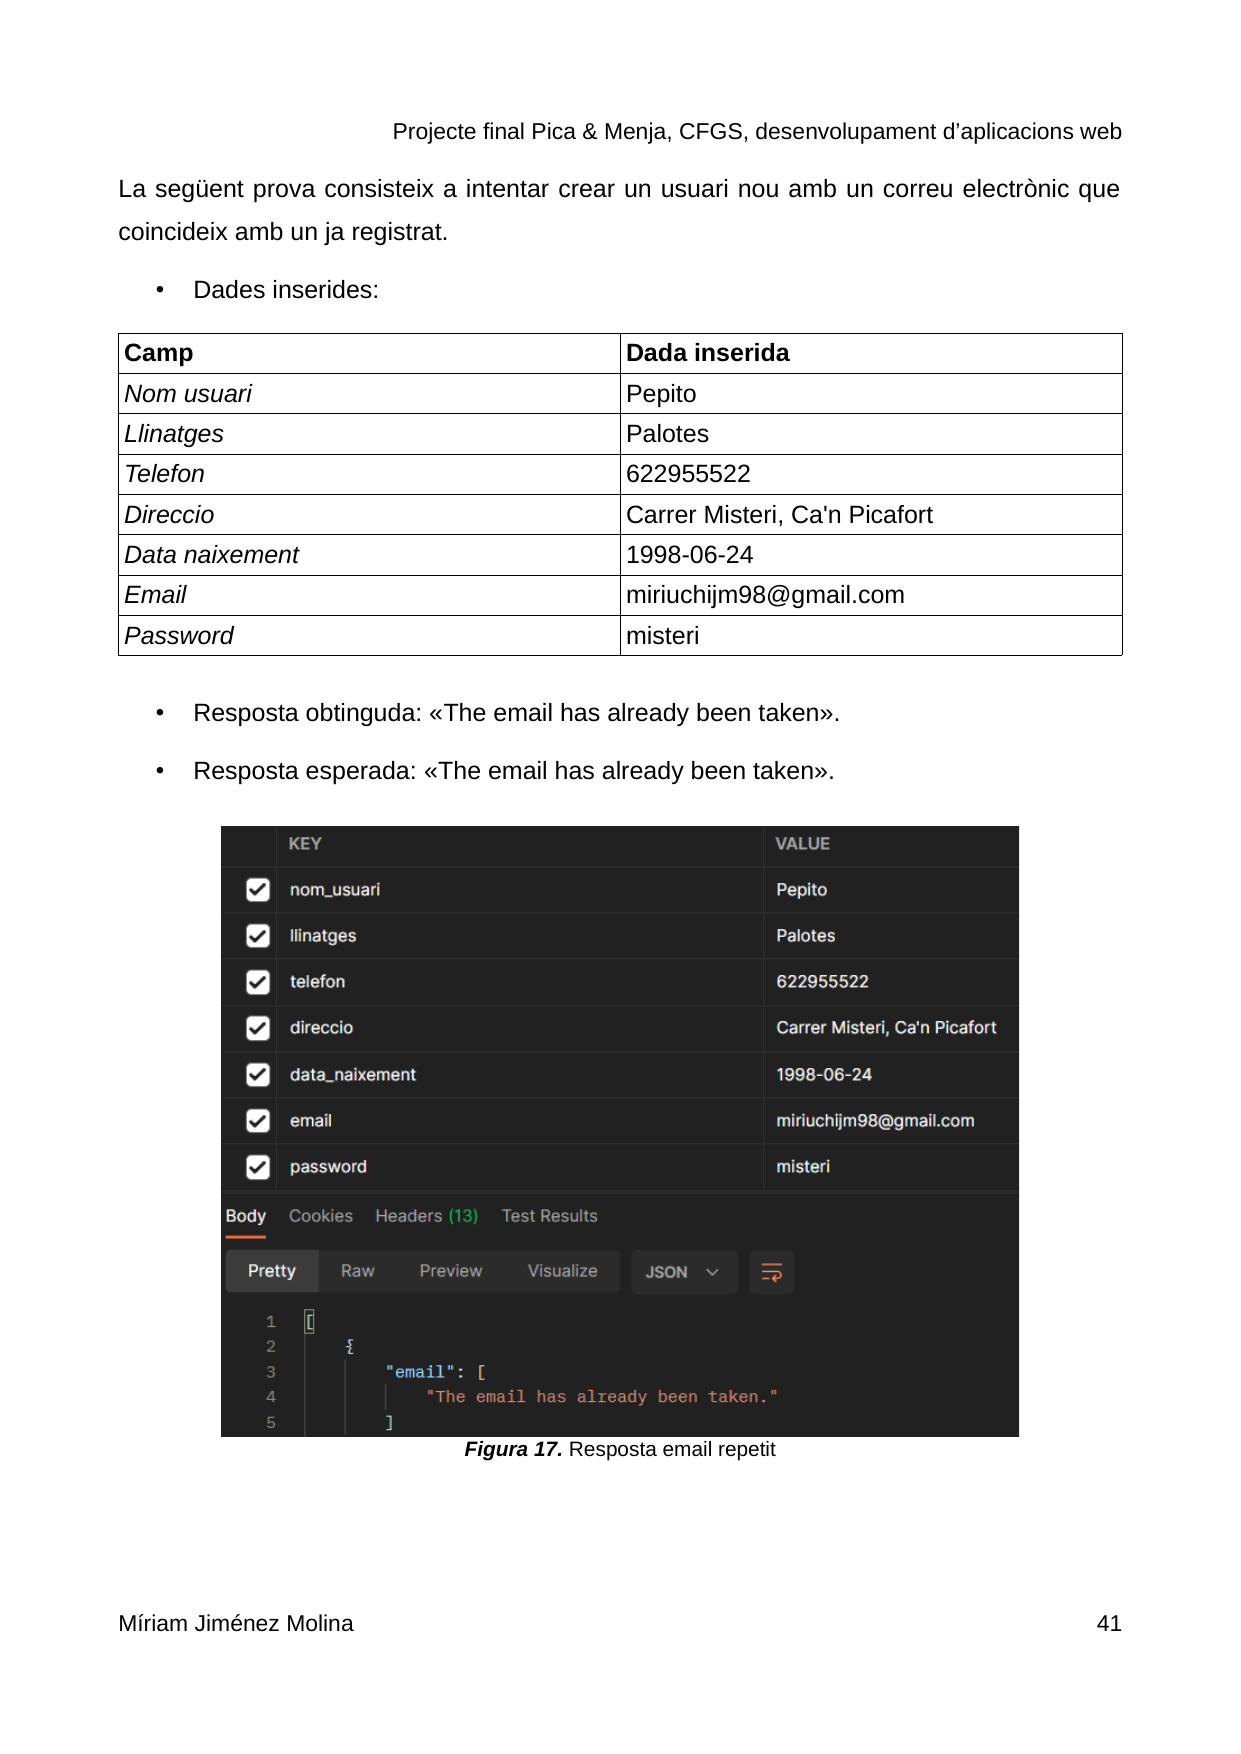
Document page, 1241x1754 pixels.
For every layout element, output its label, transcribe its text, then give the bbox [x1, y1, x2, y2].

table_cell 1998-06-24 [621, 535, 1122, 574]
subtitle Dades inserides: [156, 275, 1122, 304]
table_cell misteri [621, 616, 1122, 655]
subtitle Resposta esperada: «The email has already been taken». [156, 756, 1122, 785]
table_header Dada inserida [621, 334, 1122, 373]
text Figura 17. Resposta email repetit [221, 1437, 1019, 1461]
table_cell Telefon [119, 455, 620, 494]
table_cell Data naixement [119, 535, 620, 574]
table_cell Llinatges [119, 414, 620, 453]
table_cell Nom usuari [119, 374, 620, 413]
subtitle Resposta obtinguda: «The email has already been taken». [156, 698, 1122, 727]
table_cell Carrer Misteri, Ca'n Picafort [621, 495, 1122, 534]
table_cell 622955522 [621, 455, 1122, 494]
table_cell Direccio [119, 495, 620, 534]
table_header Camp [119, 334, 620, 373]
table_cell miriuchijm98@gmail.com [621, 576, 1122, 615]
table_cell Email [119, 576, 620, 615]
table_cell Palotes [621, 414, 1122, 453]
subtitle La següent prova consisteix a intentar crear un usuari nou amb un correu electrònic que coincideix amb un ja registrat. [118, 174, 1122, 246]
table_cell Password [119, 616, 620, 655]
picture [221, 826, 1020, 1437]
table_cell Pepito [621, 374, 1122, 413]
